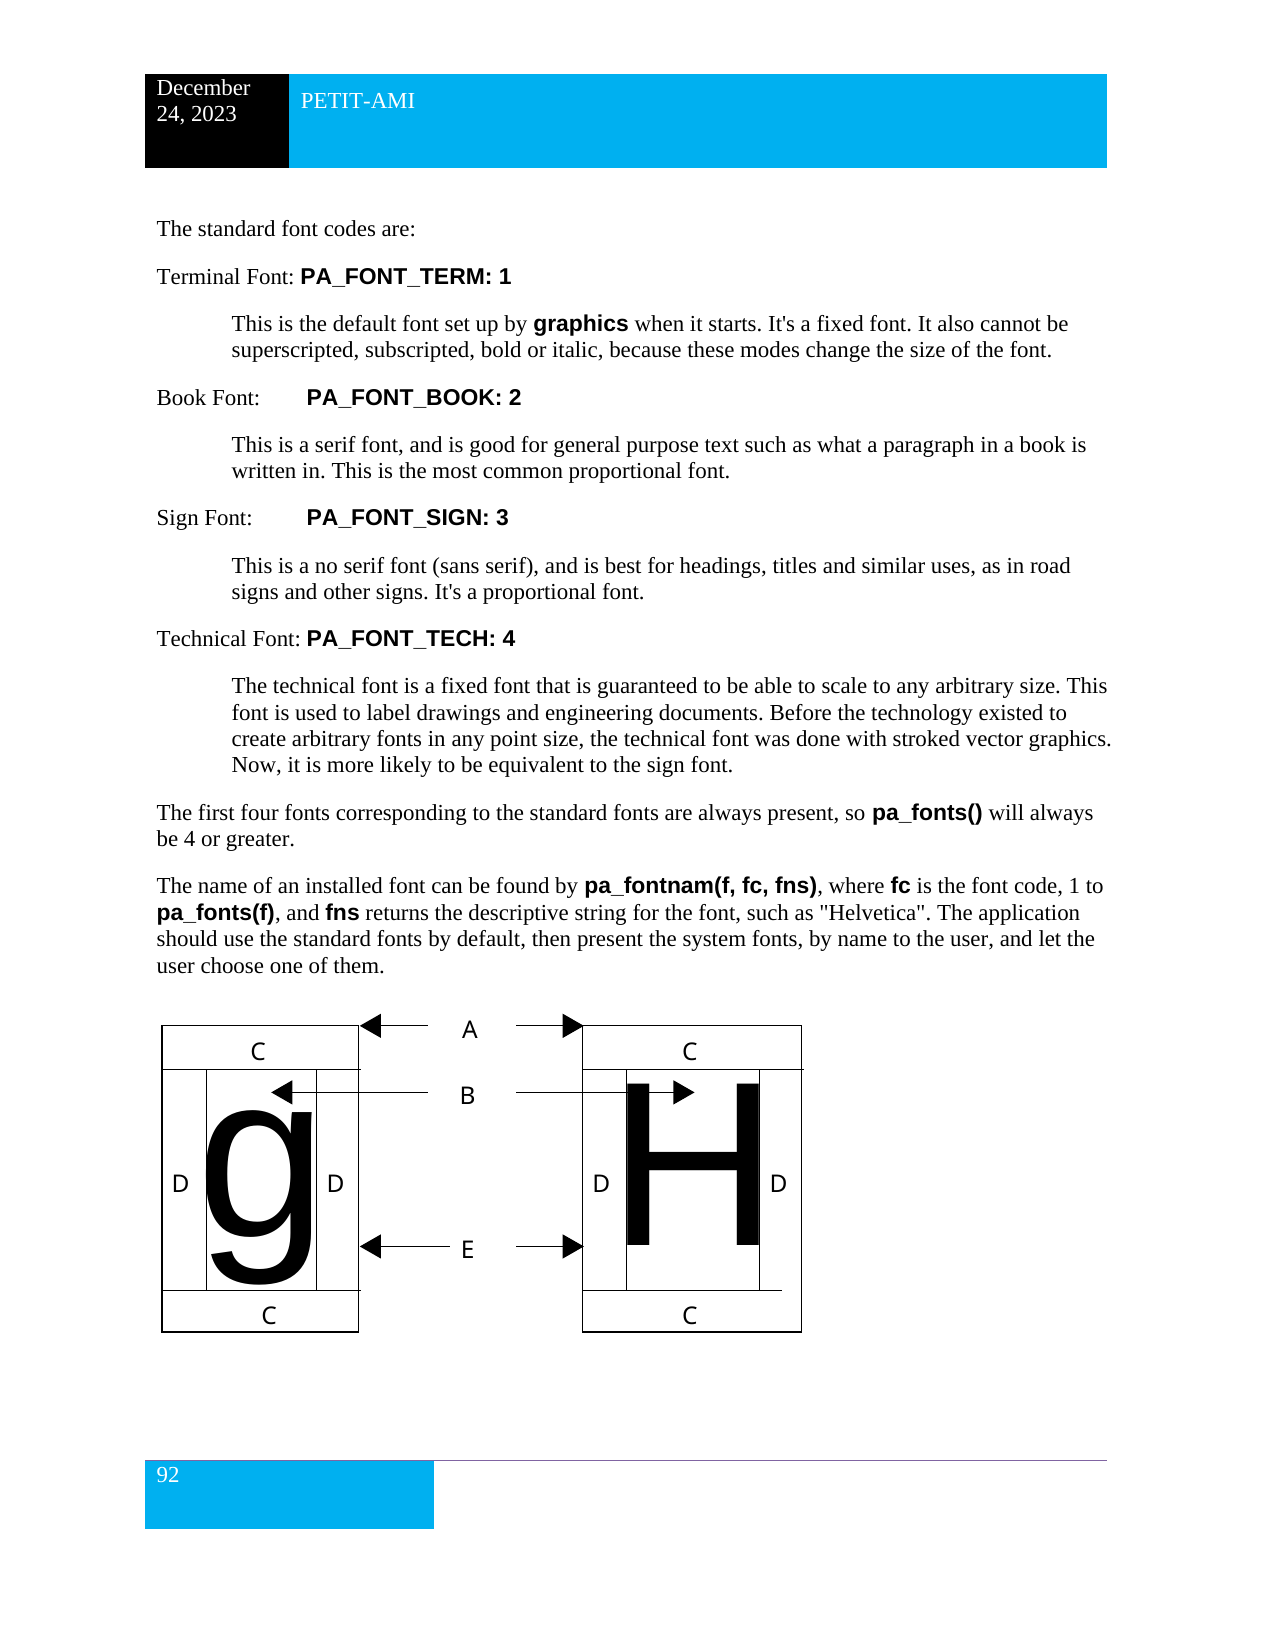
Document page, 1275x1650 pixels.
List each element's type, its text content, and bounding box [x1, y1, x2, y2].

text Terminal Font: PA_FONT_TERM: 1 [156, 263, 1118, 289]
text The first four fonts corresponding to the standard fonts are always present, so pa_fonts() will always be 4 or greater. [156, 799, 1118, 852]
text Book Font: PA_FONT_BOOK: 2 [156, 383, 1118, 410]
text The technical font is a fixed font that is guaranteed to be able to scale to any arbitrary size. This font is used to label drawings and engineering documents. Before the technology existed to create arbitrary fonts in any point size, the technical font was done with stroked vector graphics. Now, it is more likely to be equivalent to the sign font. [231, 672, 1118, 778]
text The name of an installed font can be found by pa_fontnam(f, fc, fns), where fc is the font code, 1 to pa_fonts(f), and fns returns the descriptive string for the font, such as "Helvetica". The application should use the standard fonts by default, then present the system fonts, by name to the user, and let the user choose one of them. [156, 872, 1118, 978]
text This is a serif font, and is good for general purpose text such as what a paragraph in a book is written in. This is the most common proportional font. [231, 431, 1118, 483]
text This is a no serif font (sans serif), and is best for headings, titles and similar uses, as in road signs and other signs. It's a proportional font. [231, 552, 1118, 604]
text This is the default font set up by graphics when it starts. It's a fixed font. It also cannot be superscripted, subscripted, bold or italic, because these modes change the size of the font. [231, 310, 1118, 363]
text Sign Font: PA_FONT_SIGN: 3 [156, 504, 1118, 531]
text The standard font codes are: [156, 215, 1118, 242]
text Technical Font: PA_FONT_TECH: 4 [156, 625, 1118, 652]
